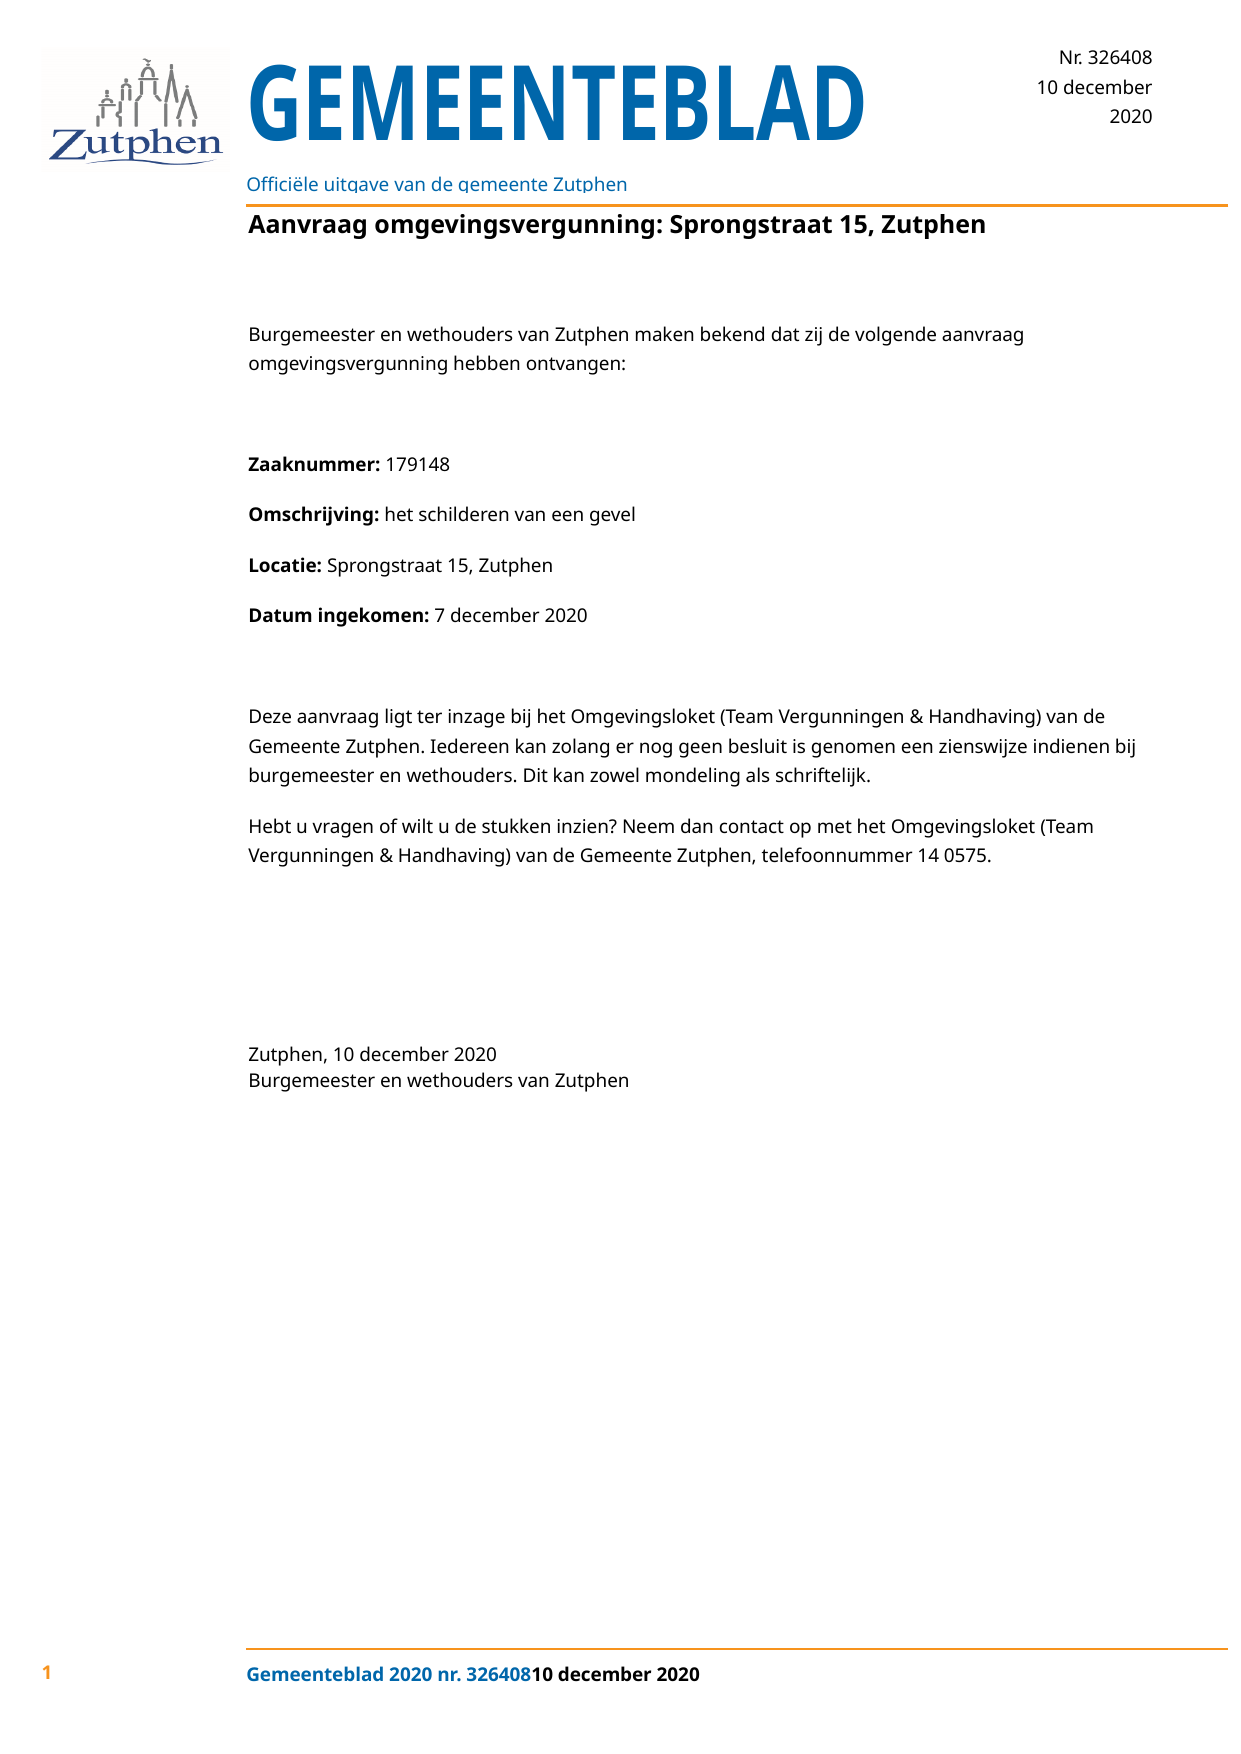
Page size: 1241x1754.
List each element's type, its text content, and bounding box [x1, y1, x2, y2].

text Deze aanvraag ligt ter inzage bij het Omgevingsloket (Team Vergunningen & Handhaving) van de Gemeente Zutphen. Iedereen kan zolang er nog geen besluit is genomen een zienswijze indienen bij burgemeester en wethouders. Dit kan zowel mondeling als schriftelijk. [248, 703, 1152, 788]
text Hebt u vragen of wilt u de stukken inzien? Neem dan contact op met het Omgevingsloket (Team Vergunningen & Handhaving) van de Gemeente Zutphen, telefoonnummer 14 0575. [248, 813, 1152, 868]
text Burgemeester en wethouders van Zutphen maken bekend dat zij de volgende aanvraag omgevingsvergunning hebben ontvangen: [248, 321, 1152, 376]
text Aanvraag omgevingsvergunning: Sprongstraat 15, Zutphen [248, 207, 1152, 241]
text Burgemeester en wethouders van Zutphen [248, 1067, 1152, 1093]
text Omschrijving: het schilderen van een gevel [248, 502, 1152, 527]
text Zutphen, 10 december 2020 [248, 1041, 1152, 1067]
picture [41, 47, 231, 172]
text Locatie: Sprongstraat 15, Zutphen [248, 552, 1152, 578]
text Zaaknummer: 179148 [248, 451, 1152, 477]
text Datum ingekomen: 7 december 2020 [248, 602, 1152, 628]
